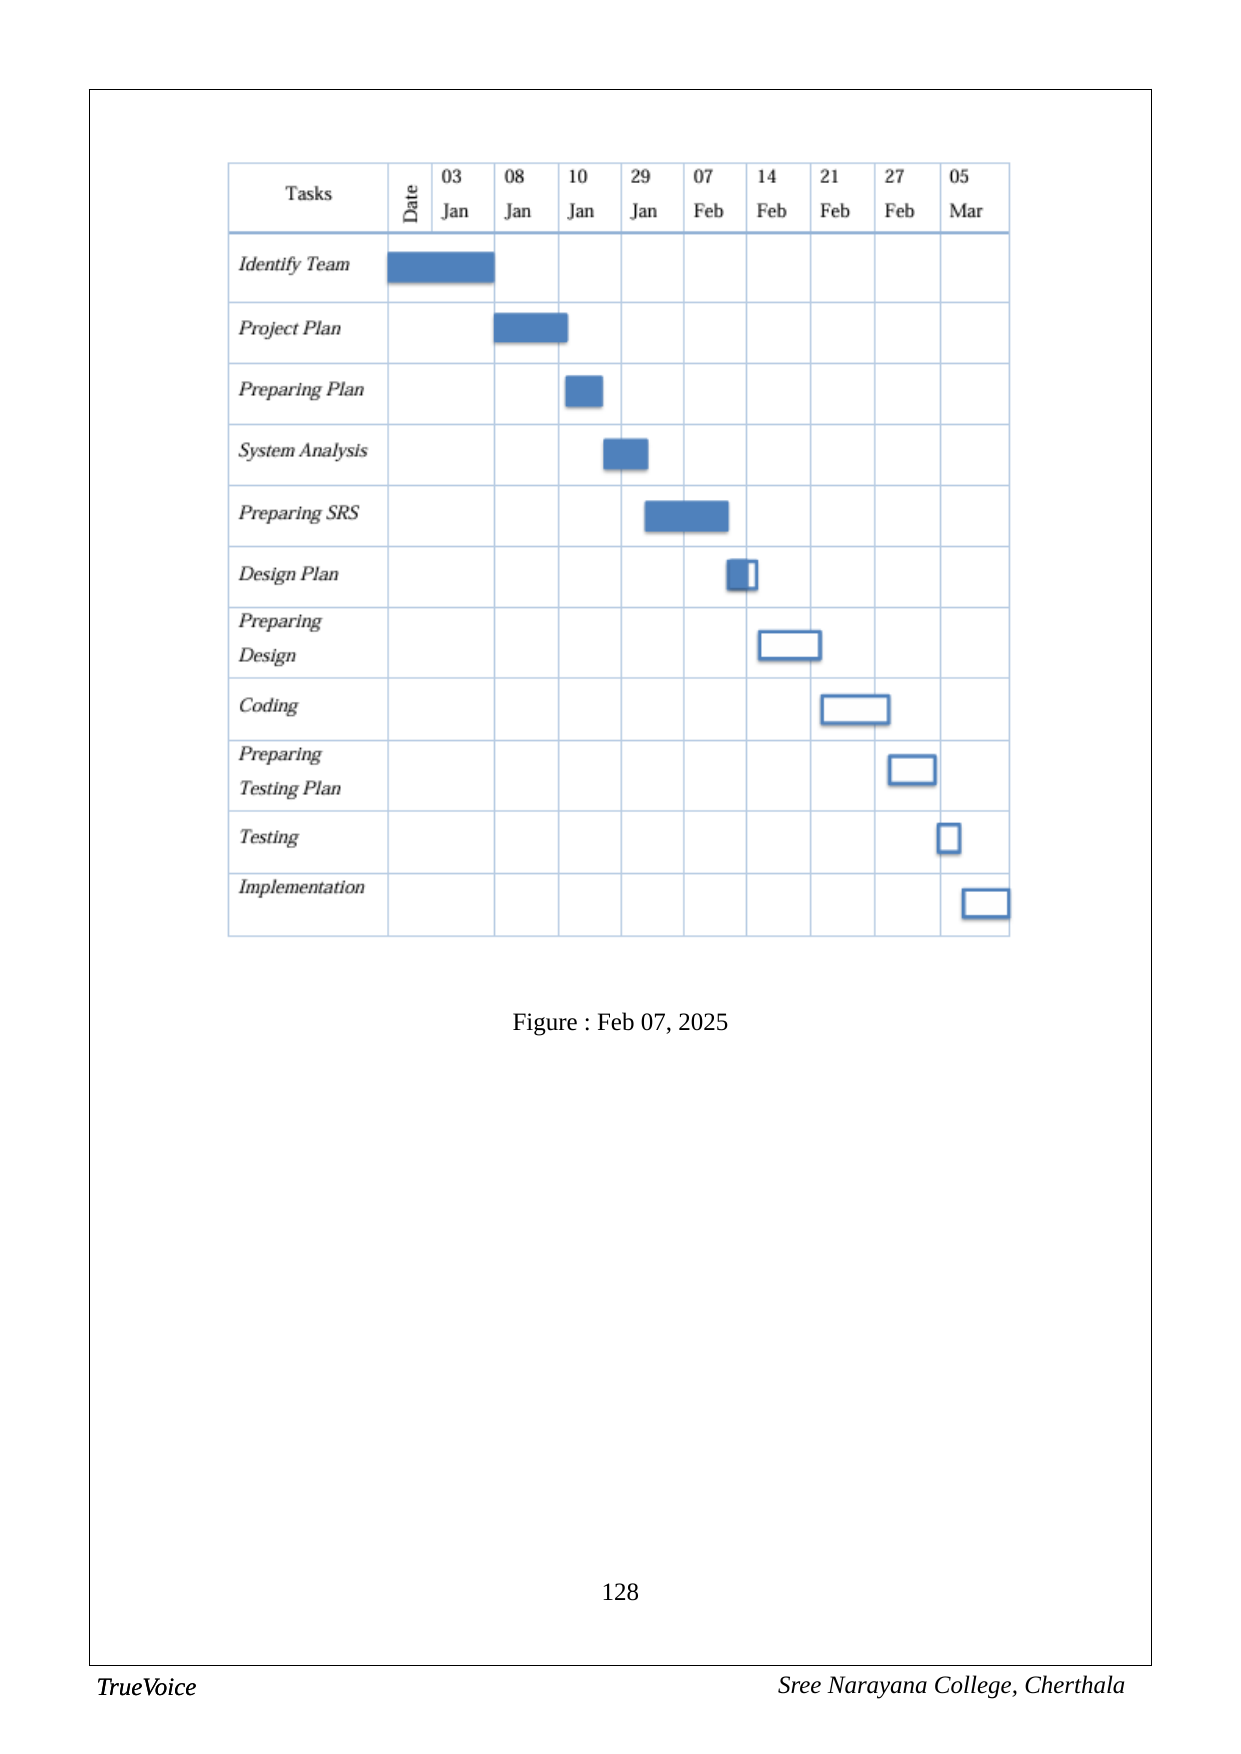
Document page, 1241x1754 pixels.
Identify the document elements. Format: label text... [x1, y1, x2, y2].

text Figure : Feb 07, 2025 [148, 1007, 1092, 1036]
picture [217, 147, 1023, 956]
